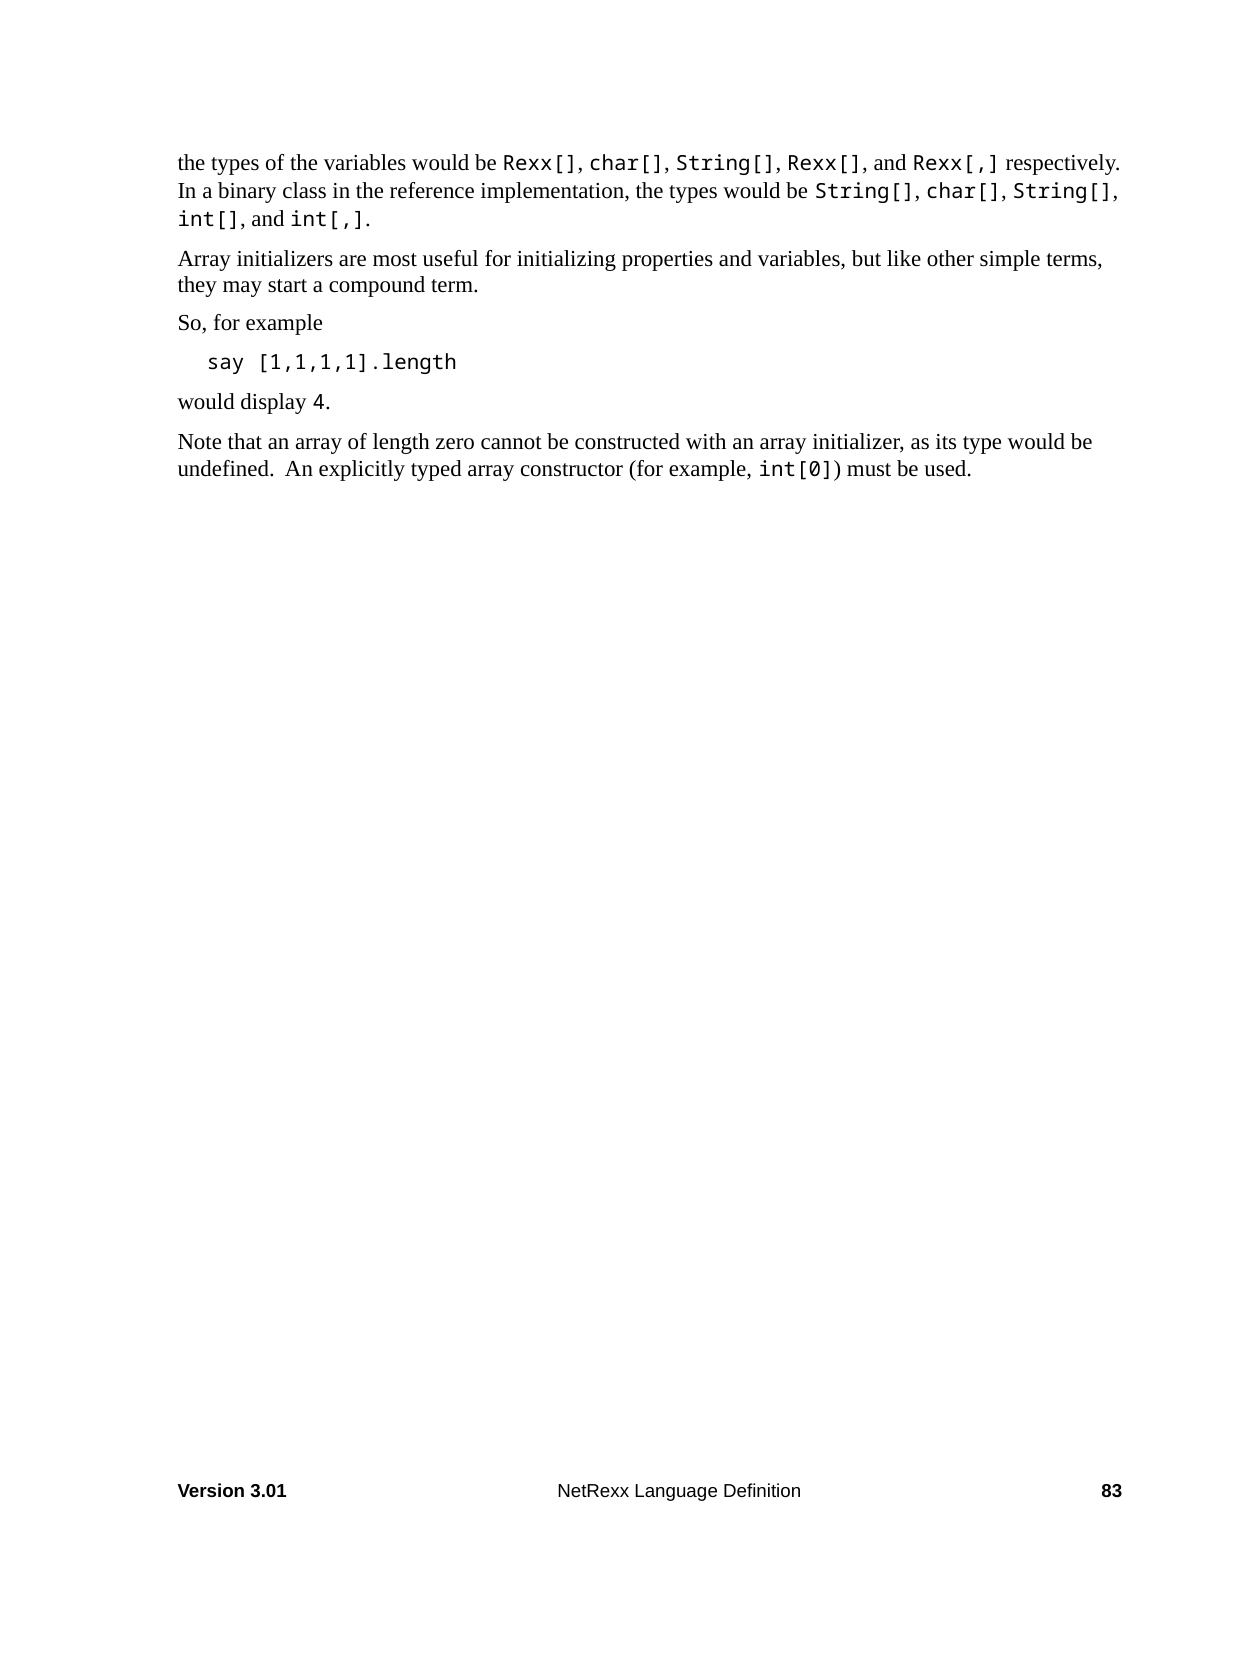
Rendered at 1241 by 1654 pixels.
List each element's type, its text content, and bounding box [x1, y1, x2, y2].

text say [1,1,1,1].length [207, 347, 1122, 376]
text Note that an array of length zero cannot be constructed with an array initializer, as its type would be undefined. An explicitly typed array constructor (for example, int[0]) must be used. [177, 428, 1122, 482]
text So, for example [177, 309, 1122, 336]
text Array initializers are most useful for initializing properties and variables, but like other simple terms, they may start a compound term. [177, 245, 1122, 297]
text would display 4. [177, 387, 1122, 416]
text the types of the variables would be Rexx[], char[], String[], Rexx[], and Rexx[,] respectively. In a binary class in the reference implementation, the types would be String[], char[], String[], int[], and int[,]. [177, 148, 1122, 233]
